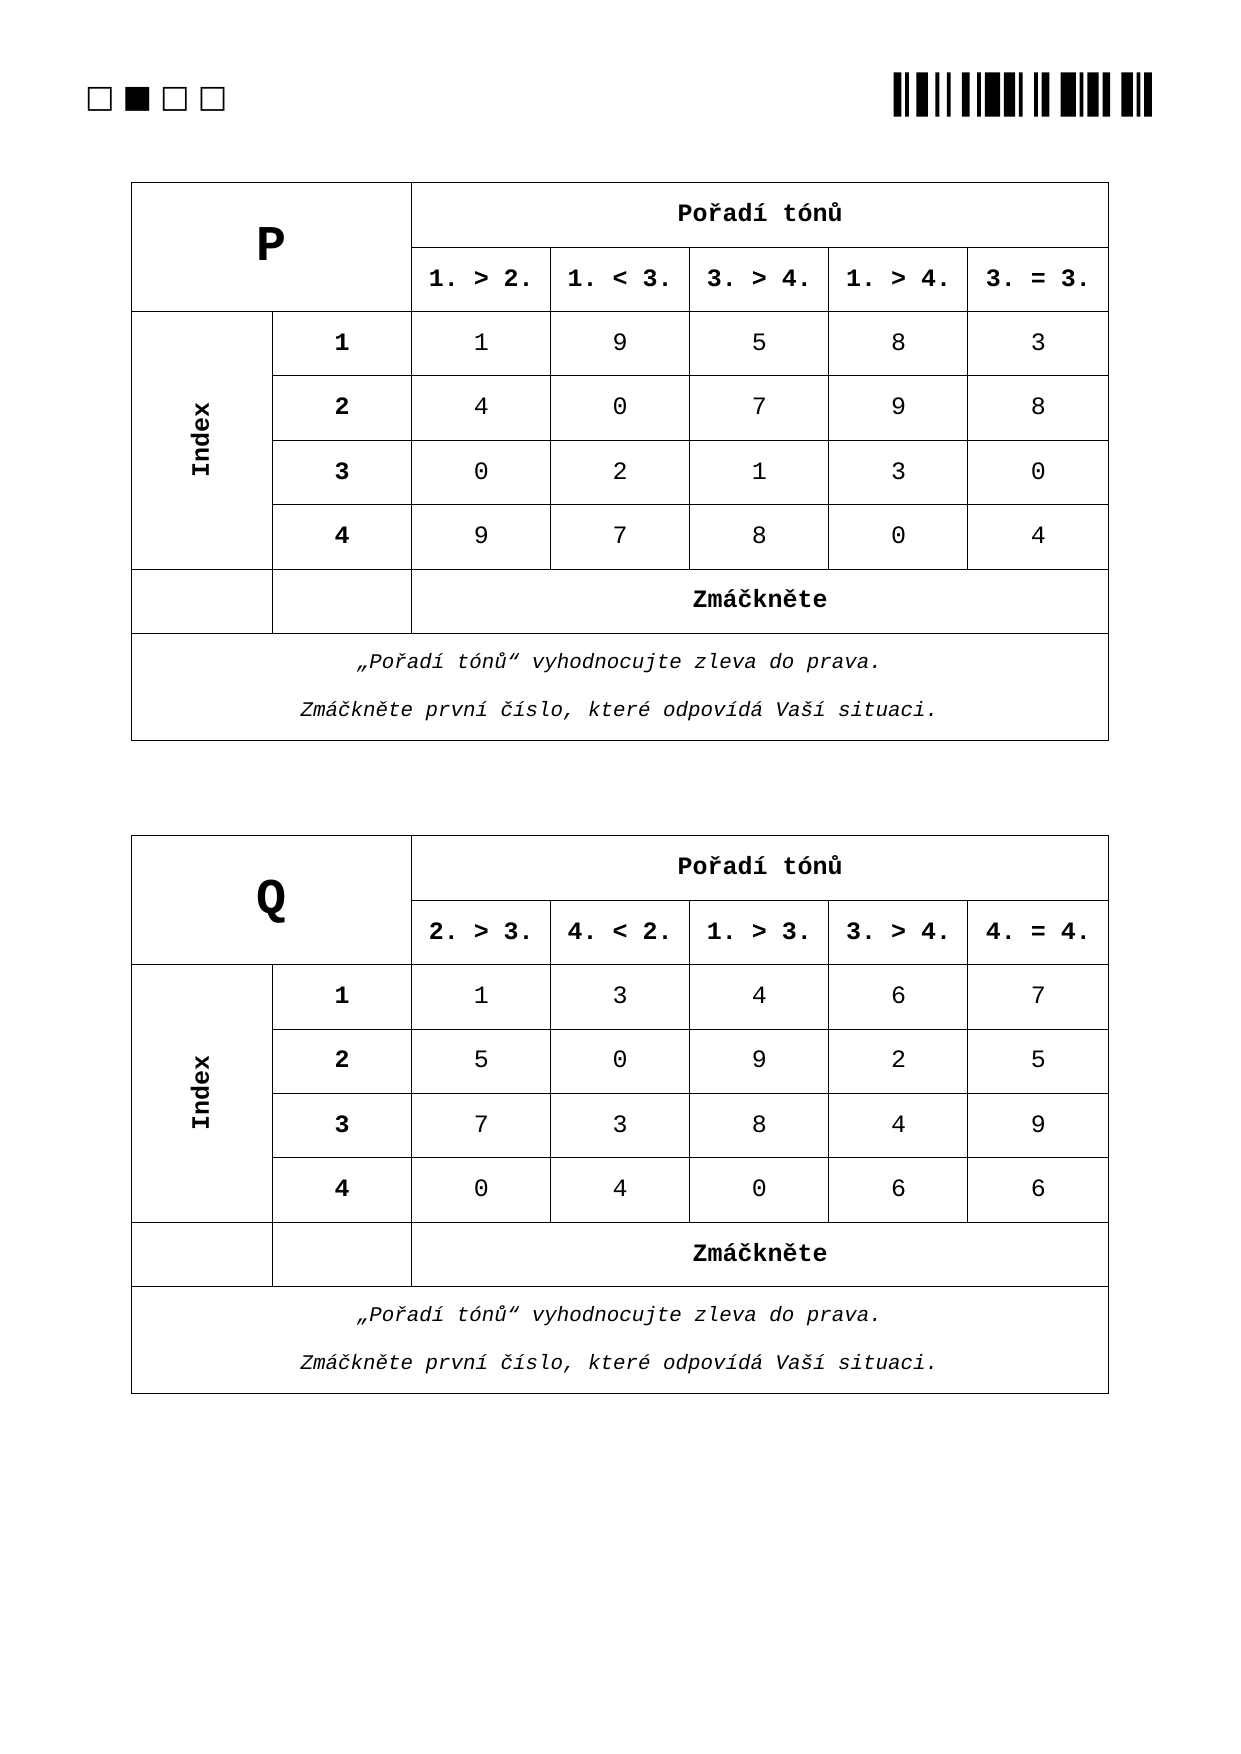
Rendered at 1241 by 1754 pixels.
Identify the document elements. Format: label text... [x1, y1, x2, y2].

table_cell 3 [273, 441, 411, 504]
table_cell 4 [968, 505, 1108, 568]
table_cell 4 [551, 1158, 689, 1222]
table_cell 0 [551, 376, 689, 440]
table_cell [132, 1223, 272, 1286]
table_cell 1. > 4. [829, 248, 967, 311]
table_header Pořadí tónů [412, 836, 1108, 900]
table_cell 1. > 2. [412, 248, 550, 311]
table_cell 3. = 3. [968, 248, 1108, 311]
table_cell 9 [551, 312, 689, 375]
table_cell 1 [273, 965, 411, 1028]
table_cell 9 [829, 376, 967, 440]
table_cell 9 [412, 505, 550, 568]
table_cell 1 [273, 312, 411, 375]
table_cell 4 [829, 1094, 967, 1157]
table_cell 2 [273, 376, 411, 440]
table_cell „Pořadí tónů“ vyhodnocujte zleva do prava. Zmáčkněte první číslo, které odpovídá Vaší situaci. [132, 1287, 1108, 1393]
table_cell 3 [273, 1094, 411, 1157]
table_cell Index [132, 312, 272, 568]
table_cell 2 [273, 1030, 411, 1093]
table_cell 9 [968, 1094, 1108, 1157]
table_cell 1 [690, 441, 828, 504]
table_cell 9 [690, 1030, 828, 1093]
table_cell 3 [551, 1094, 689, 1157]
table_cell [273, 1223, 411, 1286]
table_cell 5 [690, 312, 828, 375]
table_cell 0 [829, 505, 967, 568]
table_cell 7 [690, 376, 828, 440]
table_header P [132, 183, 411, 311]
table_cell 0 [412, 441, 550, 504]
table_cell 8 [690, 505, 828, 568]
table_cell „Pořadí tónů“ vyhodnocujte zleva do prava. Zmáčkněte první číslo, které odpovídá Vaší situaci. [132, 634, 1108, 740]
table_cell 0 [551, 1030, 689, 1093]
table_cell 2 [551, 441, 689, 504]
table_header Q [132, 836, 411, 964]
table_cell 8 [690, 1094, 828, 1157]
table_cell 0 [690, 1158, 828, 1222]
table_cell 4. = 4. [968, 901, 1108, 964]
table_cell Index [132, 965, 272, 1222]
table_cell 0 [412, 1158, 550, 1222]
table_cell 3 [551, 965, 689, 1028]
table_cell 8 [829, 312, 967, 375]
table_cell 5 [412, 1030, 550, 1093]
table_cell 7 [412, 1094, 550, 1157]
table_cell 4 [273, 1158, 411, 1222]
table_cell 4 [273, 505, 411, 568]
table_header Pořadí tónů [412, 183, 1108, 247]
table_cell 7 [968, 965, 1108, 1028]
table_cell 2. > 3. [412, 901, 550, 964]
table_cell 1 [412, 312, 550, 375]
table_cell 0 [968, 441, 1108, 504]
table_cell 6 [968, 1158, 1108, 1222]
table_cell 6 [829, 965, 967, 1028]
table_cell 4. < 2. [551, 901, 689, 964]
table_cell 4 [412, 376, 550, 440]
table_cell [132, 570, 272, 633]
table_cell 1. < 3. [551, 248, 689, 311]
table_cell Zmáčkněte [412, 1223, 1108, 1286]
table_cell 3. > 4. [829, 901, 967, 964]
table_cell [273, 570, 411, 633]
table_cell 5 [968, 1030, 1108, 1093]
table_cell 3. > 4. [690, 248, 828, 311]
table_cell 3 [829, 441, 967, 504]
table_cell 6 [829, 1158, 967, 1222]
table_cell 1. > 3. [690, 901, 828, 964]
table_cell 4 [690, 965, 828, 1028]
table_cell Zmáčkněte [412, 570, 1108, 633]
table_cell 2 [829, 1030, 967, 1093]
table_cell 1 [412, 965, 550, 1028]
table_cell 8 [968, 376, 1108, 440]
table_cell 3 [968, 312, 1108, 375]
table_cell 7 [551, 505, 689, 568]
